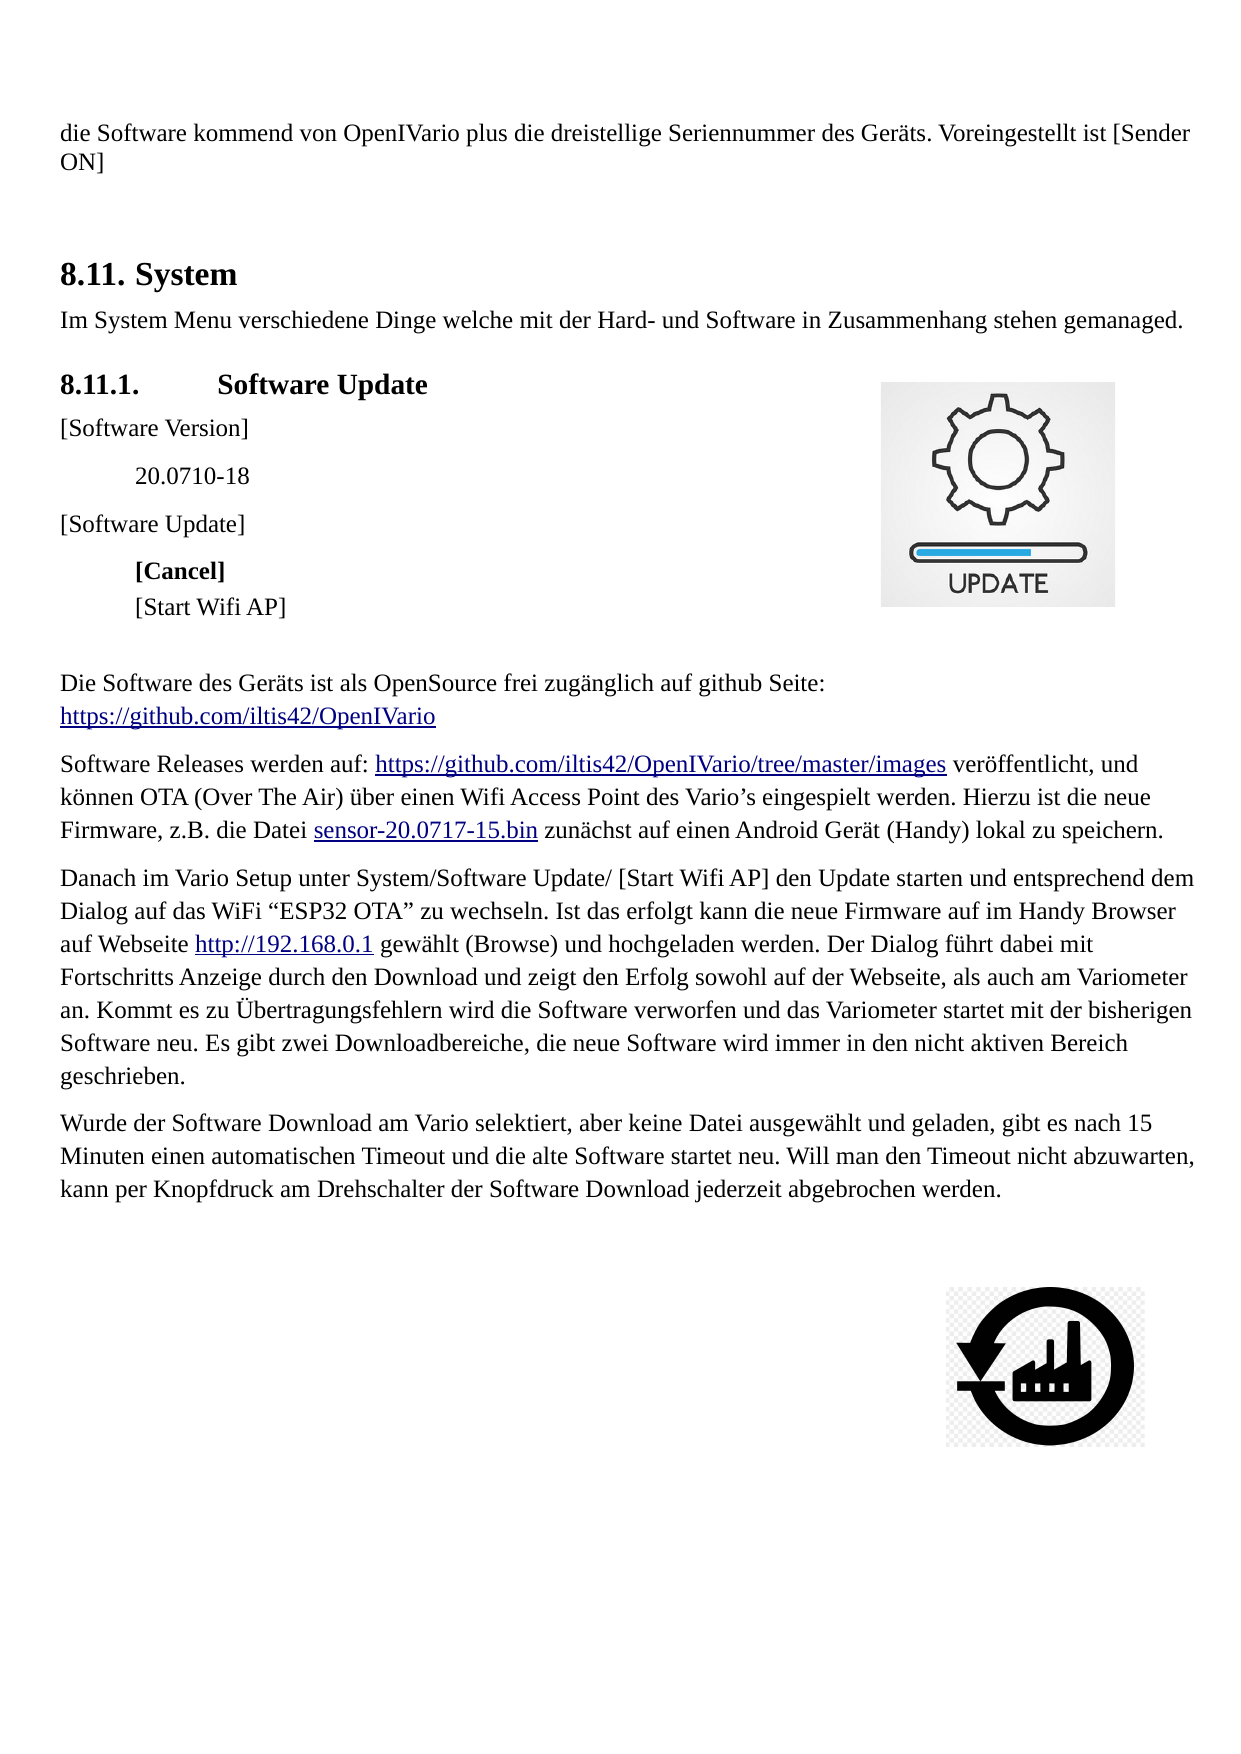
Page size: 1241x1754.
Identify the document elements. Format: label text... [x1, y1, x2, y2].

text 20.0710-18 [60, 461, 880, 490]
subtitle System [60, 254, 1207, 293]
text Die Software des Geräts ist als OpenSource frei zugänglich auf github Seite: https://github.com/iltis42/OpenIVario [60, 668, 1207, 730]
text Software Releases werden auf: https://github.com/iltis42/OpenIVario/tree/master/images veröffentlicht, und können OTA (Over The Air) über einen Wifi Access Point des Vario’s eingespielt werden. Hierzu ist die neue Firmware, z.B. die Datei sensor-20.0717-15.bin zunächst auf einen Android Gerät (Handy) lokal zu speichern. [60, 749, 1207, 844]
text [1116, 413, 1207, 442]
picture [946, 1287, 1145, 1447]
text die Software kommend von OpenIVario plus die dreistellige Seriennummer des Geräts. Voreingestellt ist [Sender ON] [60, 118, 1207, 176]
text Wurde der Software Download am Vario selektiert, aber keine Datei ausgewählt und geladen, gibt es nach 15 Minuten einen automatischen Timeout und die alte Software startet neu. Will man den Timeout nicht abzuwarten, kann per Knopfdruck am Drehschalter der Software Download jederzeit abgebrochen werden. [60, 1108, 1207, 1203]
text [1116, 556, 1207, 585]
text [1116, 509, 1207, 537]
text Im System Menu verschiedene Dinge welche mit der Hard- und Software in Zusammenhang stehen gemanaged. [60, 305, 1207, 334]
text [Software Version] [60, 413, 880, 442]
text [1116, 461, 1207, 490]
picture [880, 382, 1116, 607]
subtitle Software Update [60, 367, 1207, 401]
text [Start Wifi AP] [60, 592, 1207, 621]
text Danach im Vario Setup unter System/Software Update/ [Start Wifi AP] den Update starten und entsprechend dem Dialog auf das WiFi “ESP32 OTA” zu wechseln. Ist das erfolgt kann die neue Firmware auf im Handy Browser auf Webseite http://192.168.0.1 gewählt (Browse) und hochgeladen werden. Der Dialog führt dabei mit Fortschritts Anzeige durch den Download und zeigt den Erfolg sowohl auf der Webseite, als auch am Variometer an. Kommt es zu Übertragungsfehlern wird die Software verworfen und das Variometer startet mit der bisherigen Software neu. Es gibt zwei Downloadbereiche, die neue Software wird immer in den nicht aktiven Bereich geschrieben. [60, 863, 1207, 1089]
text [Software Update] [60, 509, 880, 537]
text [Cancel] [60, 556, 880, 585]
